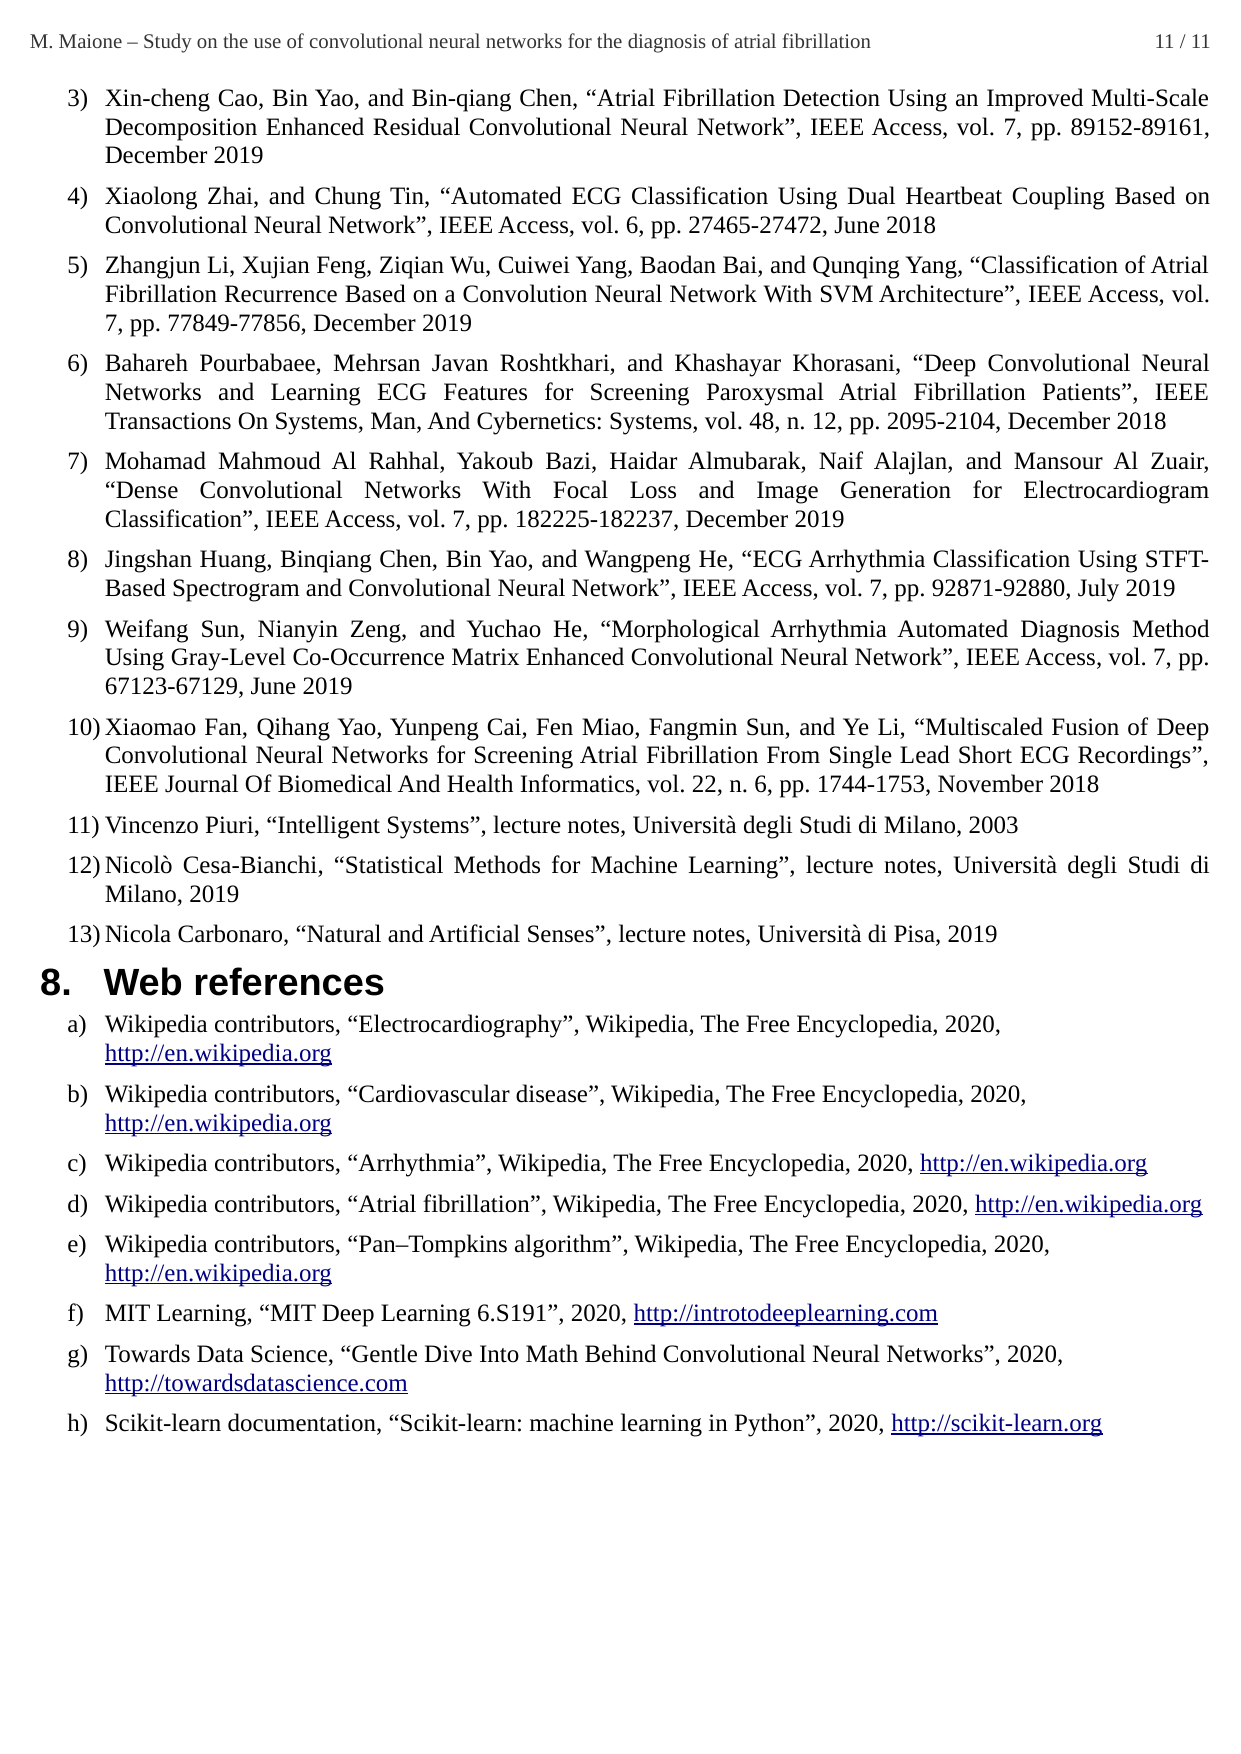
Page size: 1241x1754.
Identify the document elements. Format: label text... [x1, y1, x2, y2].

list Vincenzo Piuri, “Intelligent Systems”, lecture notes, Università degli Studi di Milano, 2003 [67, 810, 1211, 838]
list Wikipedia contributors, “Arrhythmia”, Wikipedia, The Free Encyclopedia, 2020, http://en.wikipedia.org [67, 1148, 1211, 1177]
list Xin-cheng Cao, Bin Yao, and Bin-qiang Chen, “Atrial Fibrillation Detection Using an Improved Multi-Scale Decomposition Enhanced Residual Convolutional Neural Network”, IEEE Access, vol. 7, pp. 89152-89161, December 2019 [67, 83, 1211, 169]
subtitle Web references [29, 960, 1211, 1004]
list Wikipedia contributors, “Electrocardiography”, Wikipedia, The Free Encyclopedia, 2020, http://en.wikipedia.org [67, 1009, 1211, 1067]
list Weifang Sun, Nianyin Zeng, and Yuchao He, “Morphological Arrhythmia Automated Diagnosis Method Using Gray-Level Co-Occurrence Matrix Enhanced Convolutional Neural Network”, IEEE Access, vol. 7, pp. 67123-67129, June 2019 [67, 614, 1211, 700]
list Zhangjun Li, Xujian Feng, Ziqian Wu, Cuiwei Yang, Baodan Bai, and Qunqing Yang, “Classification of Atrial Fibrillation Recurrence Based on a Convolution Neural Network With SVM Architecture”, IEEE Access, vol. 7, pp. 77849-77856, December 2019 [67, 250, 1211, 337]
list Mohamad Mahmoud Al Rahhal, Yakoub Bazi, Haidar Almubarak, Naif Alajlan, and Mansour Al Zuair, “Dense Convolutional Networks With Focal Loss and Image Generation for Electrocardiogram Classification”, IEEE Access, vol. 7, pp. 182225-182237, December 2019 [67, 446, 1211, 533]
list Wikipedia contributors, “Cardiovascular disease”, Wikipedia, The Free Encyclopedia, 2020, http://en.wikipedia.org [67, 1079, 1211, 1136]
list Xiaolong Zhai, and Chung Tin, “Automated ECG Classification Using Dual Heartbeat Coupling Based on Convolutional Neural Network”, IEEE Access, vol. 6, pp. 27465-27472, June 2018 [67, 181, 1211, 238]
list Wikipedia contributors, “Pan–Tompkins algorithm”, Wikipedia, The Free Encyclopedia, 2020, http://en.wikipedia.org [67, 1229, 1211, 1287]
list Xiaomao Fan, Qihang Yao, Yunpeng Cai, Fen Miao, Fangmin Sun, and Ye Li, “Multiscaled Fusion of Deep Convolutional Neural Networks for Screening Atrial Fibrillation From Single Lead Short ECG Recordings”, IEEE Journal Of Biomedical And Health Informatics, vol. 22, n. 6, pp. 1744-1753, November 2018 [67, 712, 1211, 798]
list Nicola Carbonaro, “Natural and Artificial Senses”, lecture notes, Università di Pisa, 2019 [67, 919, 1211, 948]
list Nicolò Cesa-Bianchi, “Statistical Methods for Machine Learning”, lecture notes, Università degli Studi di Milano, 2019 [67, 850, 1211, 908]
list Jingshan Huang, Binqiang Chen, Bin Yao, and Wangpeng He, “ECG Arrhythmia Classification Using STFT-Based Spectrogram and Convolutional Neural Network”, IEEE Access, vol. 7, pp. 92871-92880, July 2019 [67, 544, 1211, 602]
list Towards Data Science, “Gentle Dive Into Math Behind Convolutional Neural Networks”, 2020, http://towardsdatascience.com [67, 1339, 1211, 1396]
list Scikit-learn documentation, “Scikit-learn: machine learning in Python”, 2020, http://scikit-learn.org [67, 1408, 1211, 1437]
list MIT Learning, “MIT Deep Learning 6.S191”, 2020, http://introtodeeplearning.com [67, 1298, 1211, 1327]
list Bahareh Pourbabaee, Mehrsan Javan Roshtkhari, and Khashayar Khorasani, “Deep Convolutional Neural Networks and Learning ECG Features for Screening Paroxysmal Atrial Fibrillation Patients”, IEEE Transactions On Systems, Man, And Cybernetics: Systems, vol. 48, n. 12, pp. 2095-2104, December 2018 [67, 348, 1211, 434]
list Wikipedia contributors, “Atrial fibrillation”, Wikipedia, The Free Encyclopedia, 2020, http://en.wikipedia.org [67, 1189, 1211, 1217]
